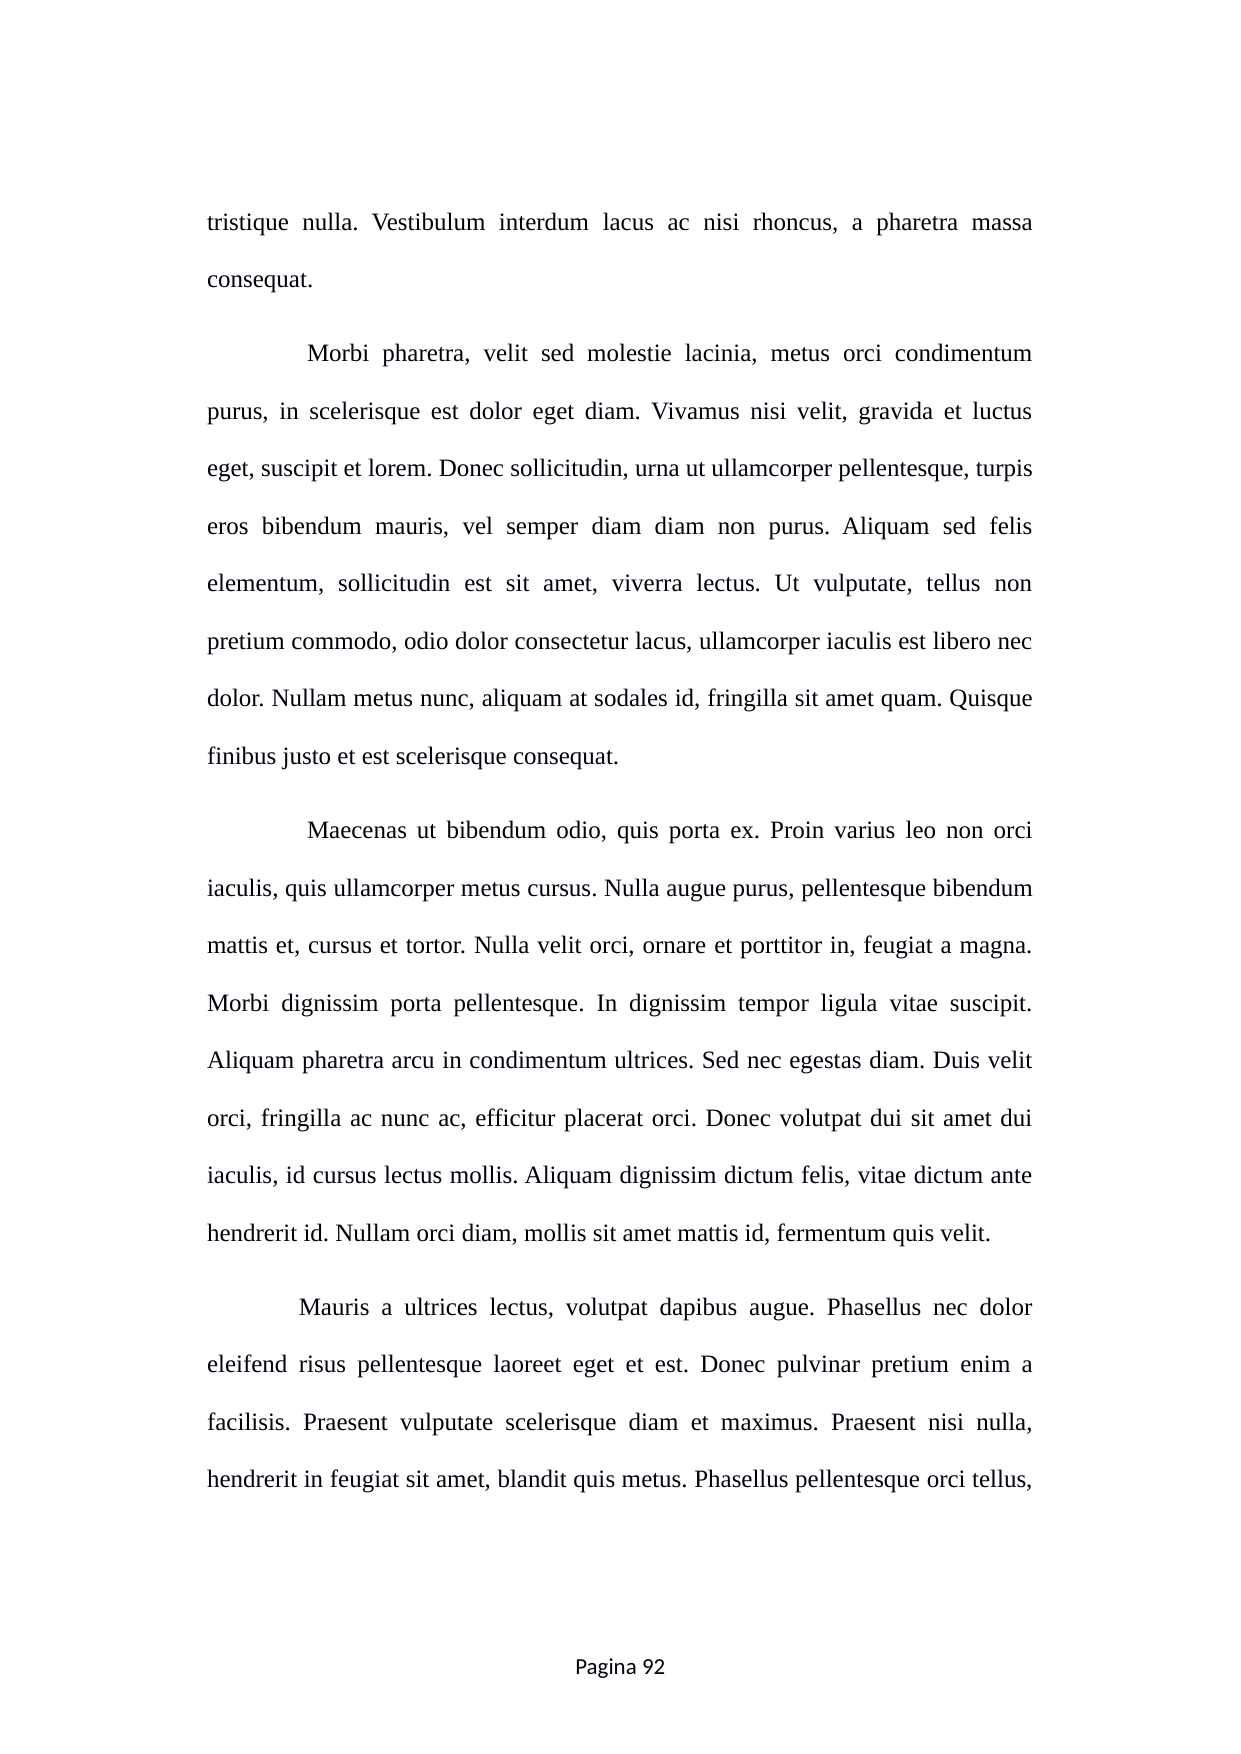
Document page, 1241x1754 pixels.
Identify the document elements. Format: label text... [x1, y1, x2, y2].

text Mauris a ultrices lectus, volutpat dapibus augue. Phasellus nec dolor eleifend risus pellentesque laoreet eget et est. Donec pulvinar pretium enim a facilisis. Praesent vulputate scelerisque diam et maximus. Praesent nisi nulla, hendrerit in feugiat sit amet, blandit quis metus. Phasellus pellentesque orci tellus, [207, 1292, 1033, 1493]
text Morbi pharetra, velit sed molestie lacinia, metus orci condimentum purus, in scelerisque est dolor eget diam. Vivamus nisi velit, gravida et luctus eget, suscipit et lorem. Donec sollicitudin, urna ut ullamcorper pellentesque, turpis eros bibendum mauris, vel semper diam diam non purus. Aliquam sed felis elementum, sollicitudin est sit amet, viverra lectus. Ut vulputate, tellus non pretium commodo, odio dolor consectetur lacus, ullamcorper iaculis est libero nec dolor. Nullam metus nunc, aliquam at sodales id, fringilla sit amet quam. Quisque finibus justo et est scelerisque consequat. [207, 338, 1033, 770]
text tristique nulla. Vestibulum interdum lacus ac nisi rhoncus, a pharetra massa consequat. [207, 207, 1033, 293]
text Maecenas ut bibendum odio, quis porta ex. Proin varius leo non orci iaculis, quis ullamcorper metus cursus. Nulla augue purus, pellentesque bibendum mattis et, cursus et tortor. Nulla velit orci, ornare et porttitor in, feugiat a magna. Morbi dignissim porta pellentesque. In dignissim tempor ligula vitae suscipit. Aliquam pharetra arcu in condimentum ultrices. Sed nec egestas diam. Duis velit orci, fringilla ac nunc ac, efficitur placerat orci. Donec volutpat dui sit amet dui iaculis, id cursus lectus mollis. Aliquam dignissim dictum felis, vitae dictum ante hendrerit id. Nullam orci diam, mollis sit amet mattis id, fermentum quis velit. [207, 815, 1033, 1246]
